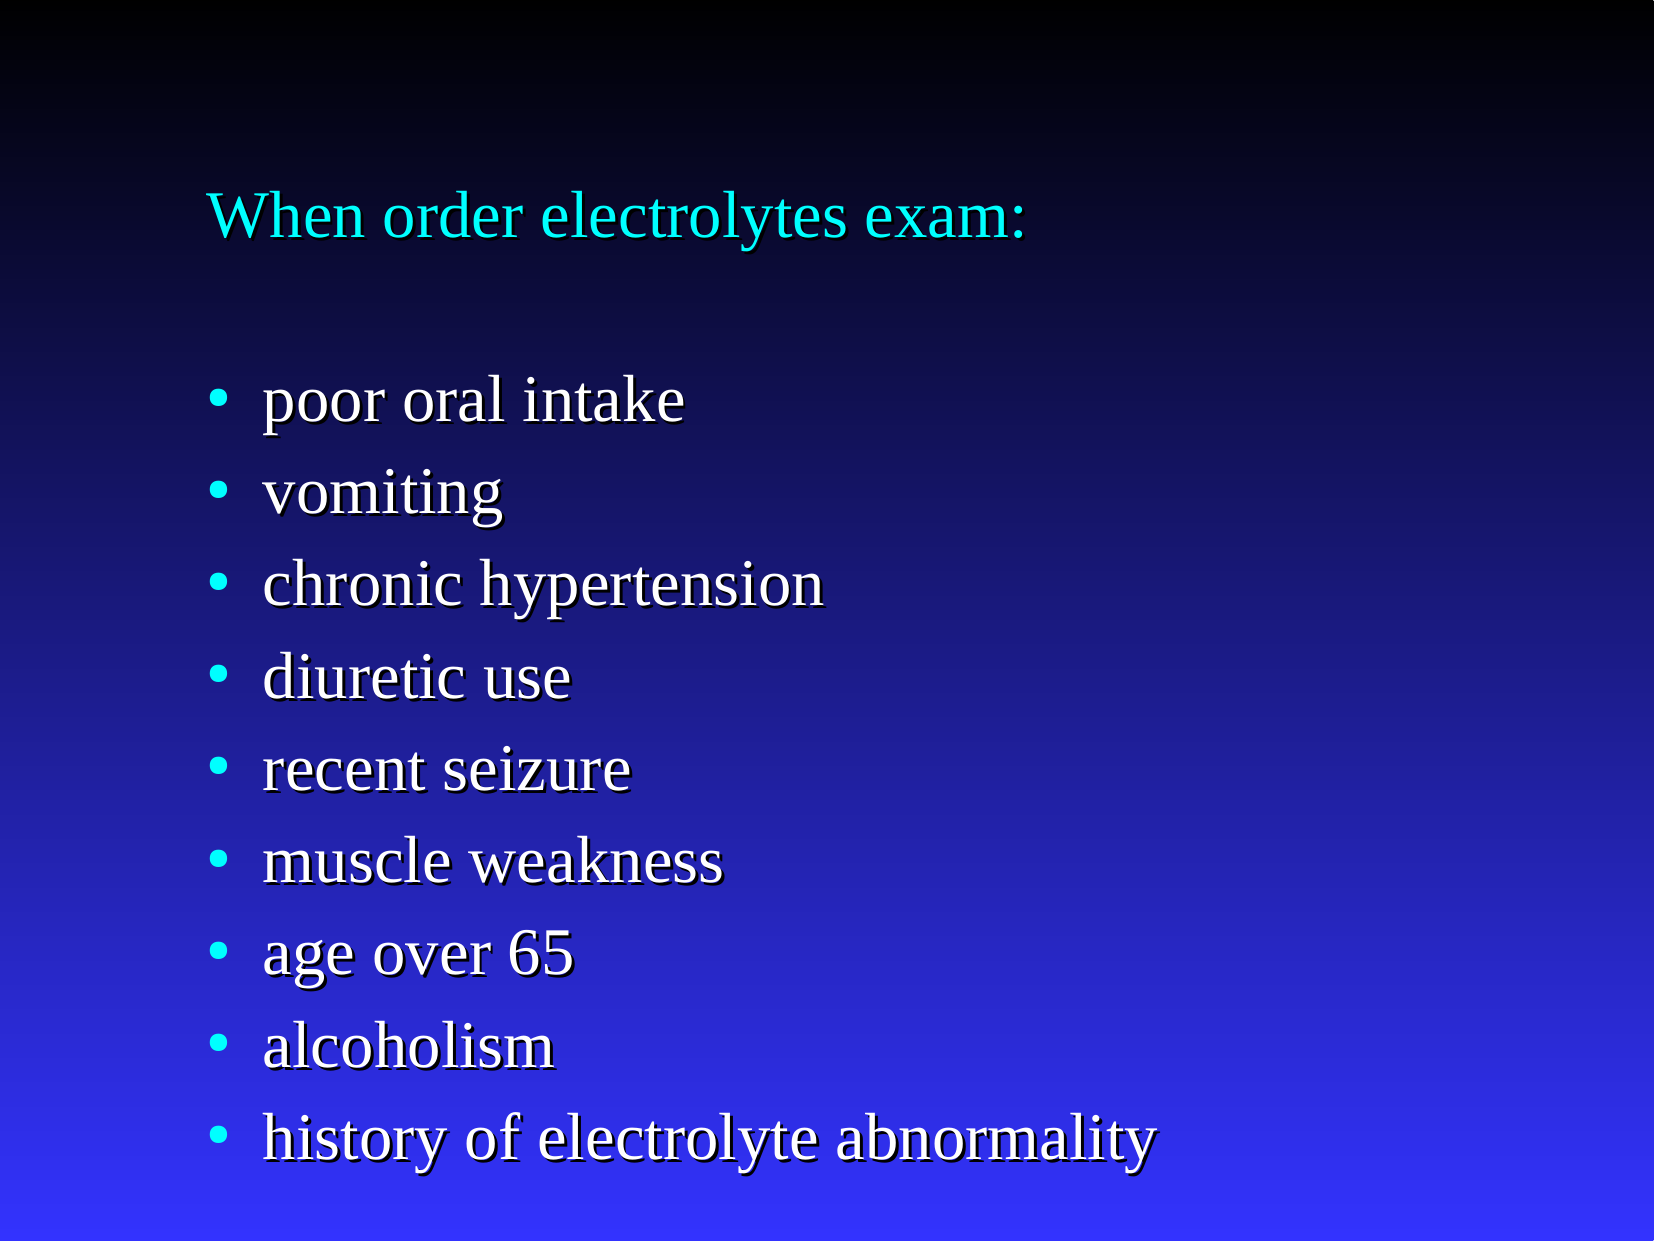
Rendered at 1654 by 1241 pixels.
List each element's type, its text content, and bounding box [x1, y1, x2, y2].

title When order electrolytes exam: [206, 110, 1613, 317]
list poor oral intake vomiting chronic hypertension diuretic use recent seizure muscle weakness age over 65 alcoholism history of electrolyte abnormality [206, 358, 1613, 1195]
